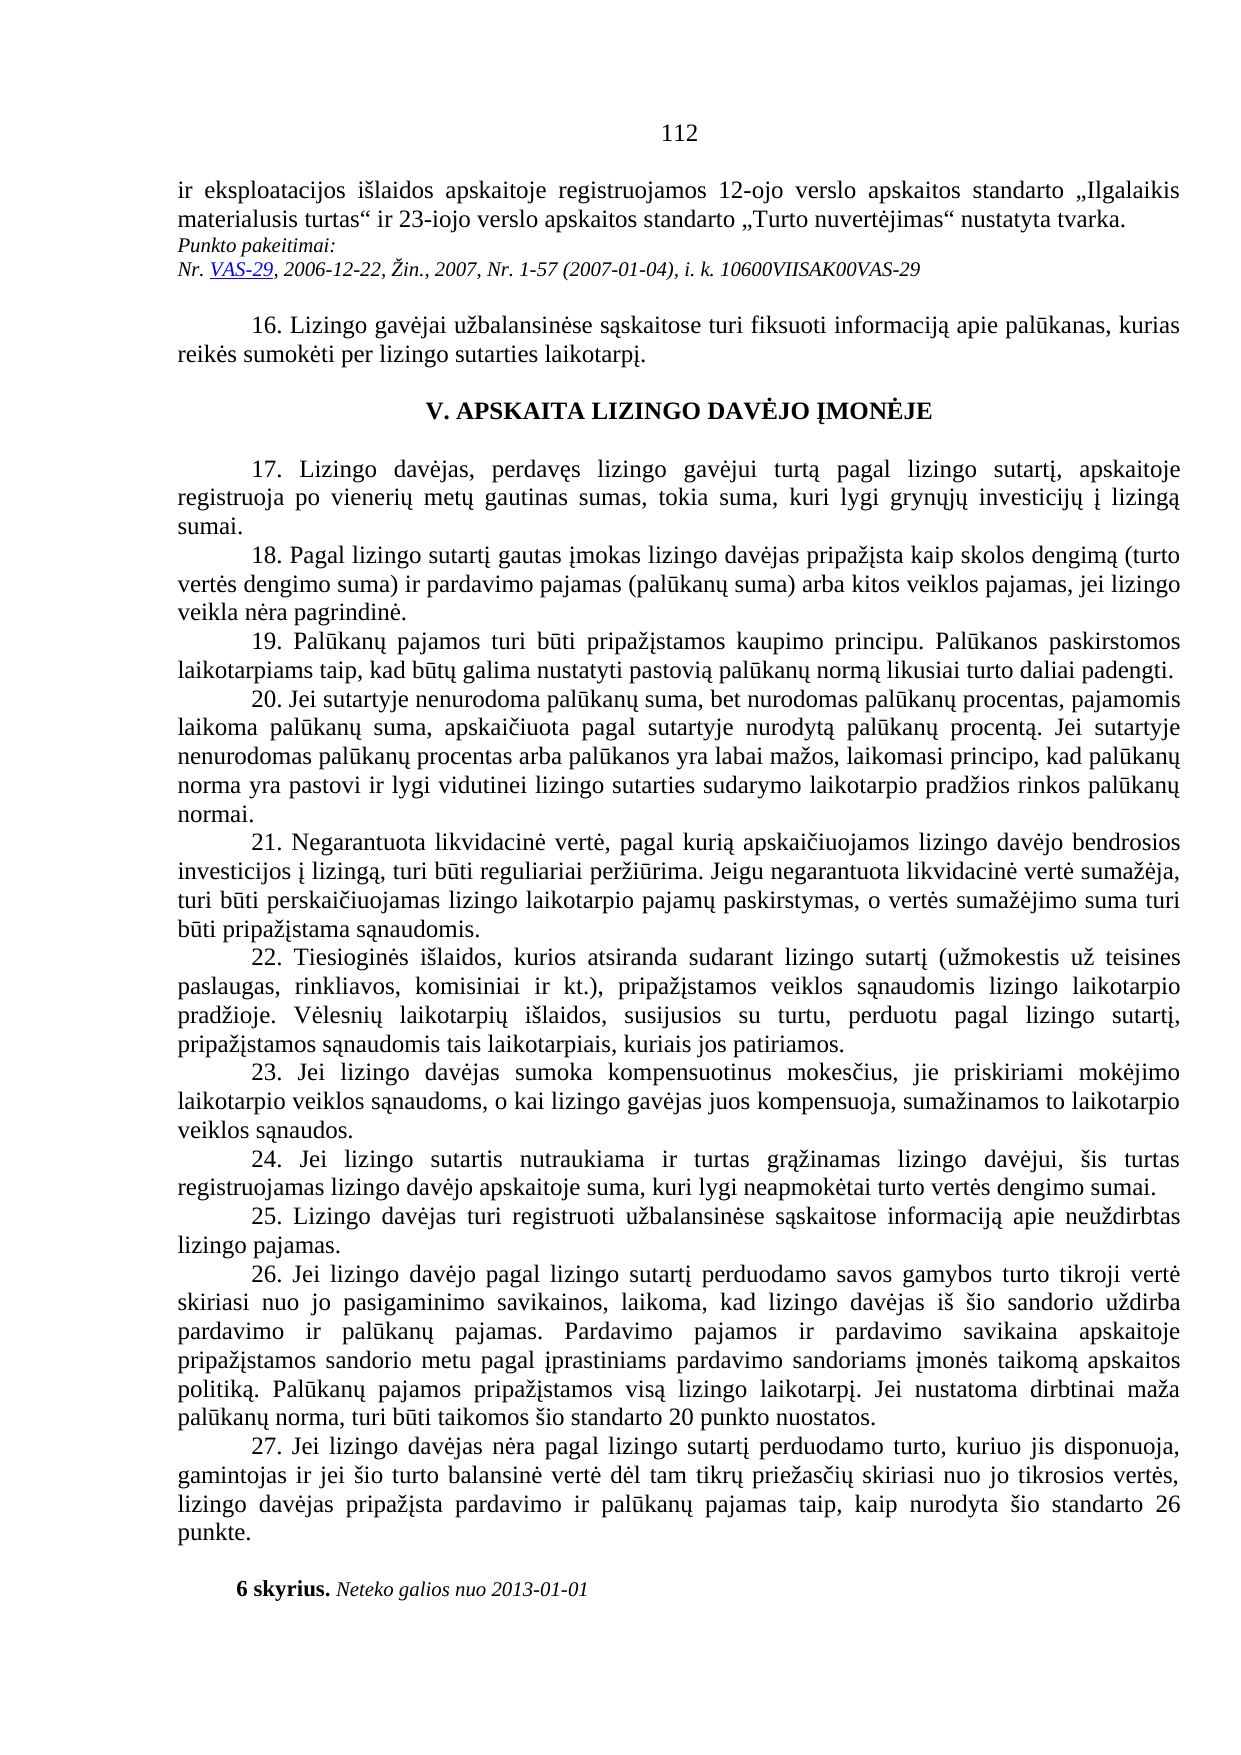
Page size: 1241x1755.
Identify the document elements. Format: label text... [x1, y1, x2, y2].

text 26. Jei lizingo davėjo pagal lizingo sutartį perduodamo savos gamybos turto tikroji vertė skiriasi nuo jo pasigaminimo savikainos, laikoma, kad lizingo davėjas iš šio sandorio uždirba pardavimo ir palūkanų pajamas. Pardavimo pajamos ir pardavimo savikaina apskaitoje pripažįstamos sandorio metu pagal įprastiniams pardavimo sandoriams įmonės taikomą apskaitos politiką. Palūkanų pajamos pripažįstamos visą lizingo laikotarpį. Jei nustatoma dirbtinai maža palūkanų norma, turi būti taikomos šio standarto 20 punkto nuostatos. [177, 1259, 1181, 1431]
text 21. Negarantuota likvidacinė vertė, pagal kurią apskaičiuojamos lizingo davėjo bendrosios investicijos į lizingą, turi būti reguliariai peržiūrima. Jeigu negarantuota likvidacinė vertė sumažėja, turi būti perskaičiuojamas lizingo laikotarpio pajamų paskirstymas, o vertės sumažėjimo suma turi būti pripažįstama sąnaudomis. [177, 827, 1181, 942]
text V. APSKAITA LIZINGO DAVĖJO ĮMONĖJE [177, 396, 1181, 425]
text 6 skyrius. Neteko galios nuo 2013-01-01 [177, 1575, 1181, 1601]
text 20. Jei sutartyje nenurodoma palūkanų suma, bet nurodomas palūkanų procentas, pajamomis laikoma palūkanų suma, apskaičiuota pagal sutartyje nurodytą palūkanų procentą. Jei sutartyje nenurodomas palūkanų procentas arba palūkanos yra labai mažos, laikomasi principo, kad palūkanų norma yra pastovi ir lygi vidutinei lizingo sutarties sudarymo laikotarpio pradžios rinkos palūkanų normai. [177, 684, 1181, 827]
text Nr. VAS-29, 2006-12-22, Žin., 2007, Nr. 1-57 (2007-01-04), i. k. 10600VIISAK00VAS-29 [177, 257, 1181, 281]
text 23. Jei lizingo davėjas sumoka kompensuotinus mokesčius, jie priskiriami mokėjimo laikotarpio veiklos sąnaudoms, o kai lizingo gavėjas juos kompensuoja, sumažinamos to laikotarpio veiklos sąnaudos. [177, 1057, 1181, 1144]
text ir eksploatacijos išlaidos apskaitoje registruojamos 12-ojo verslo apskaitos standarto „Ilgalaikis materialusis turtas“ ir 23-iojo verslo apskaitos standarto „Turto nuvertėjimas“ nustatyta tvarka. [177, 176, 1181, 233]
text 22. Tiesioginės išlaidos, kurios atsiranda sudarant lizingo sutartį (užmokestis už teisines paslaugas, rinkliavos, komisiniai ir kt.), pripažįstamos veiklos sąnaudomis lizingo laikotarpio pradžioje. Vėlesnių laikotarpių išlaidos, susijusios su turtu, perduotu pagal lizingo sutartį, pripažįstamos sąnaudomis tais laikotarpiais, kuriais jos patiriamos. [177, 942, 1181, 1057]
text 16. Lizingo gavėjai užbalansinėse sąskaitose turi fiksuoti informaciją apie palūkanas, kurias reikės sumokėti per lizingo sutarties laikotarpį. [177, 310, 1181, 367]
text 19. Palūkanų pajamos turi būti pripažįstamos kaupimo principu. Palūkanos paskirstomos laikotarpiams taip, kad būtų galima nustatyti pastovią palūkanų normą likusiai turto daliai padengti. [177, 626, 1181, 684]
text 25. Lizingo davėjas turi registruoti užbalansinėse sąskaitose informaciją apie neuždirbtas lizingo pajamas. [177, 1201, 1181, 1259]
text 27. Jei lizingo davėjas nėra pagal lizingo sutartį perduodamo turto, kuriuo jis disponuoja, gamintojas ir jei šio turto balansinė vertė dėl tam tikrų priežasčių skiriasi nuo jo tikrosios vertės, lizingo davėjas pripažįsta pardavimo ir palūkanų pajamas taip, kaip nurodyta šio standarto 26 punkte. [177, 1431, 1181, 1546]
text 18. Pagal lizingo sutartį gautas įmokas lizingo davėjas pripažįsta kaip skolos dengimą (turto vertės dengimo suma) ir pardavimo pajamas (palūkanų suma) arba kitos veiklos pajamas, jei lizingo veikla nėra pagrindinė. [177, 540, 1181, 626]
text 17. Lizingo davėjas, perdavęs lizingo gavėjui turtą pagal lizingo sutartį, apskaitoje registruoja po vienerių metų gautinas sumas, tokia suma, kuri lygi grynųjų investicijų į lizingą sumai. [177, 454, 1181, 540]
text Punkto pakeitimai: [177, 233, 1181, 257]
text 24. Jei lizingo sutartis nutraukiama ir turtas grąžinamas lizingo davėjui, šis turtas registruojamas lizingo davėjo apskaitoje suma, kuri lygi neapmokėtai turto vertės dengimo sumai. [177, 1144, 1181, 1201]
